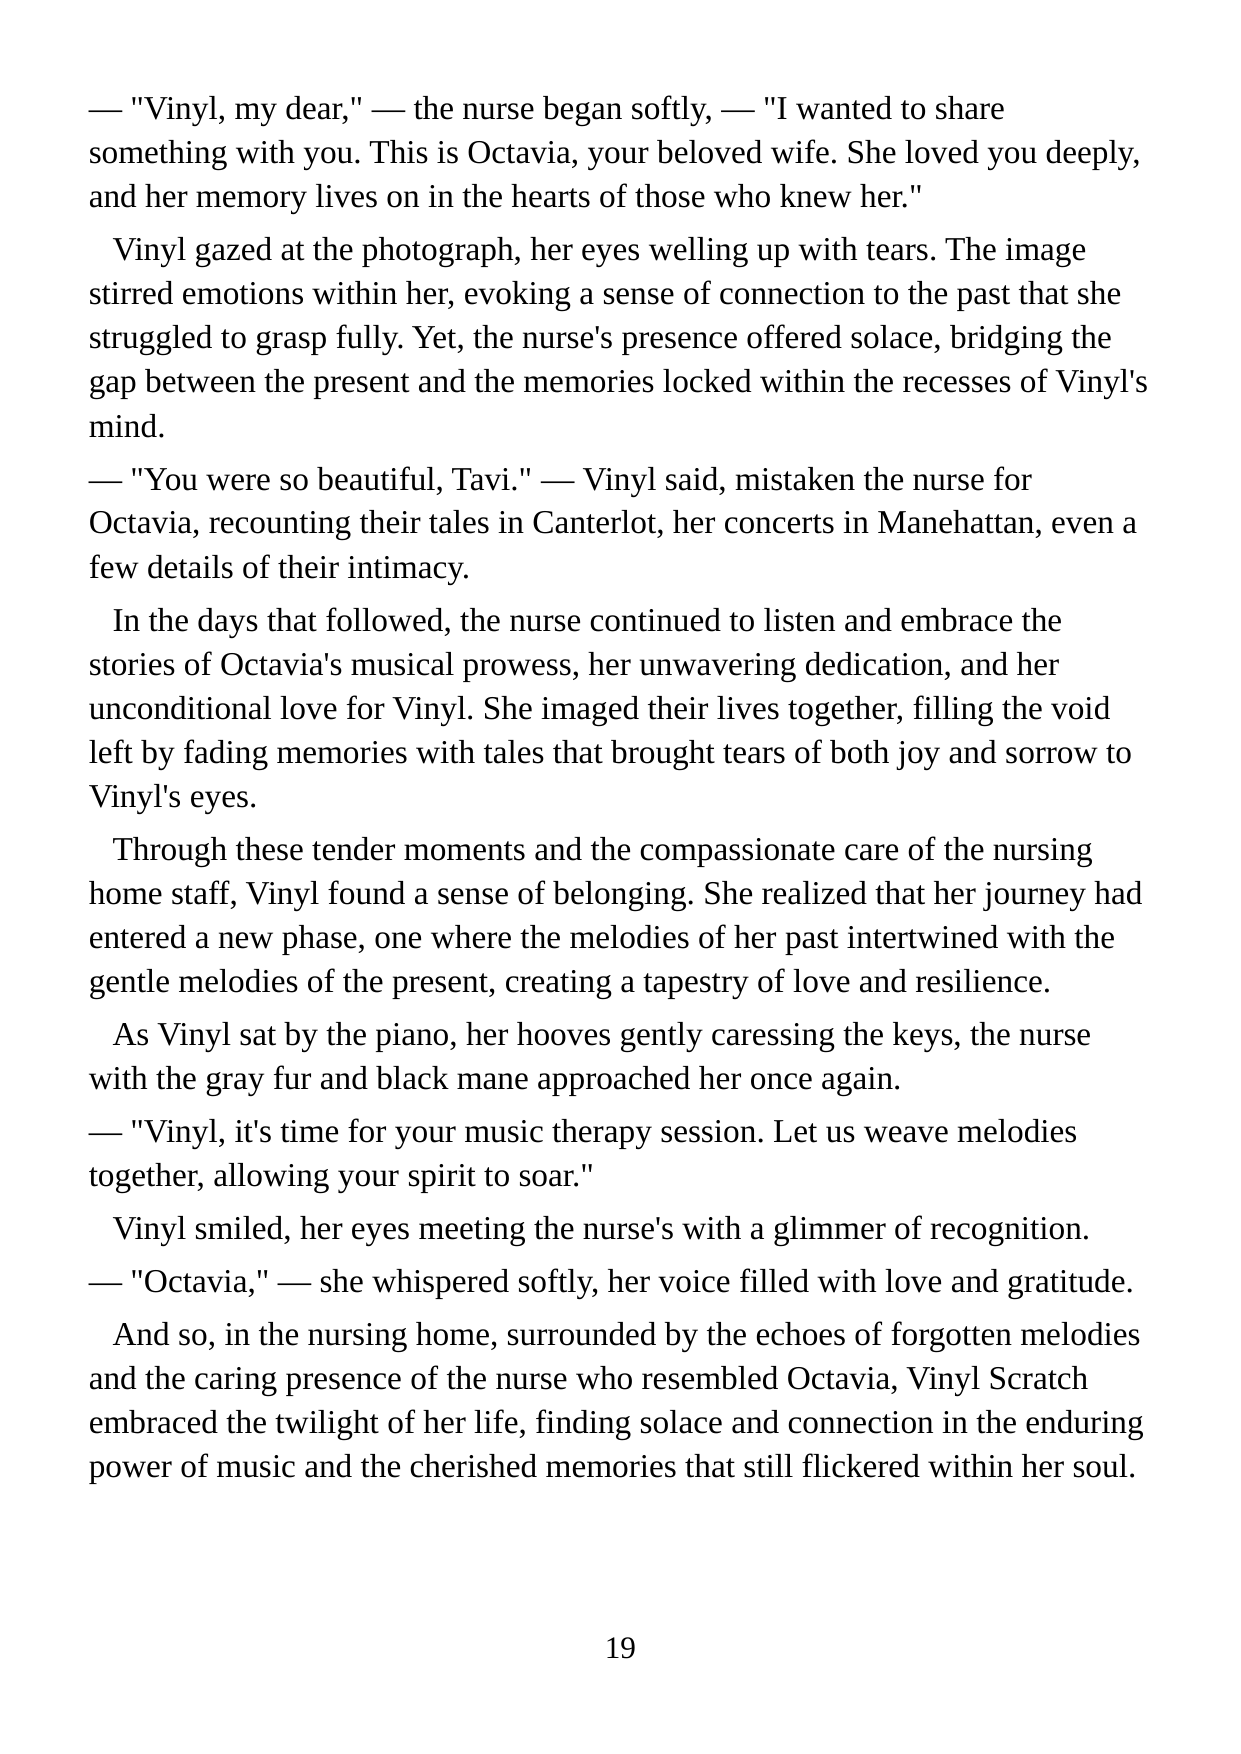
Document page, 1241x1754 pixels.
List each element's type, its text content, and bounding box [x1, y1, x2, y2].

text In the days that followed, the nurse continued to listen and embrace the stories of Octavia's musical prowess, her unwavering dedication, and her unconditional love for Vinyl. She imaged their lives together, filling the void left by fading memories with tales that brought tears of both joy and sorrow to Vinyl's eyes. [88, 600, 1152, 814]
text Through these tender moments and the compassionate care of the nursing home staff, Vinyl found a sense of belonging. She realized that her journey had entered a new phase, one where the melodies of her past intertwined with the gentle melodies of the present, creating a tapestry of love and resilience. [88, 829, 1152, 999]
text Vinyl gazed at the photograph, her eyes welling up with tears. The image stirred emotions within her, evoking a sense of connection to the past that she struggled to grasp fully. Yet, the nurse's presence offered solace, bridging the gap between the present and the memories locked within the recesses of Vinyl's mind. [88, 229, 1152, 444]
text — "Vinyl, it's time for your music therapy session. Let us weave melodies together, allowing your spirit to soar." [88, 1111, 1152, 1193]
text And so, in the nursing home, surrounded by the echoes of forgotten melodies and the caring presence of the nurse who resembled Octavia, Vinyl Scratch embraced the twilight of her life, finding solace and connection in the enduring power of music and the cherished memories that still flickered within her soul. [88, 1314, 1152, 1484]
text As Vinyl sat by the piano, her hooves gently caressing the keys, the nurse with the gray fur and black mane approached her once again. [88, 1014, 1152, 1096]
text Vinyl smiled, her eyes meeting the nurse's with a glimmer of recognition. [88, 1208, 1152, 1246]
text — "Octavia," — she whispered softly, her voice filled with love and gratitude. [88, 1261, 1152, 1299]
text — "Vinyl, my dear," — the nurse began softly, — "I wanted to share something with you. This is Octavia, your beloved wife. She loved you deeply, and her memory lives on in the hearts of those who knew her." [88, 88, 1152, 215]
text — "You were so beautiful, Tavi." — Vinyl said, mistaken the nurse for Octavia, recounting their tales in Canterlot, her concerts in Manehattan, even a few details of their intimacy. [88, 459, 1152, 585]
